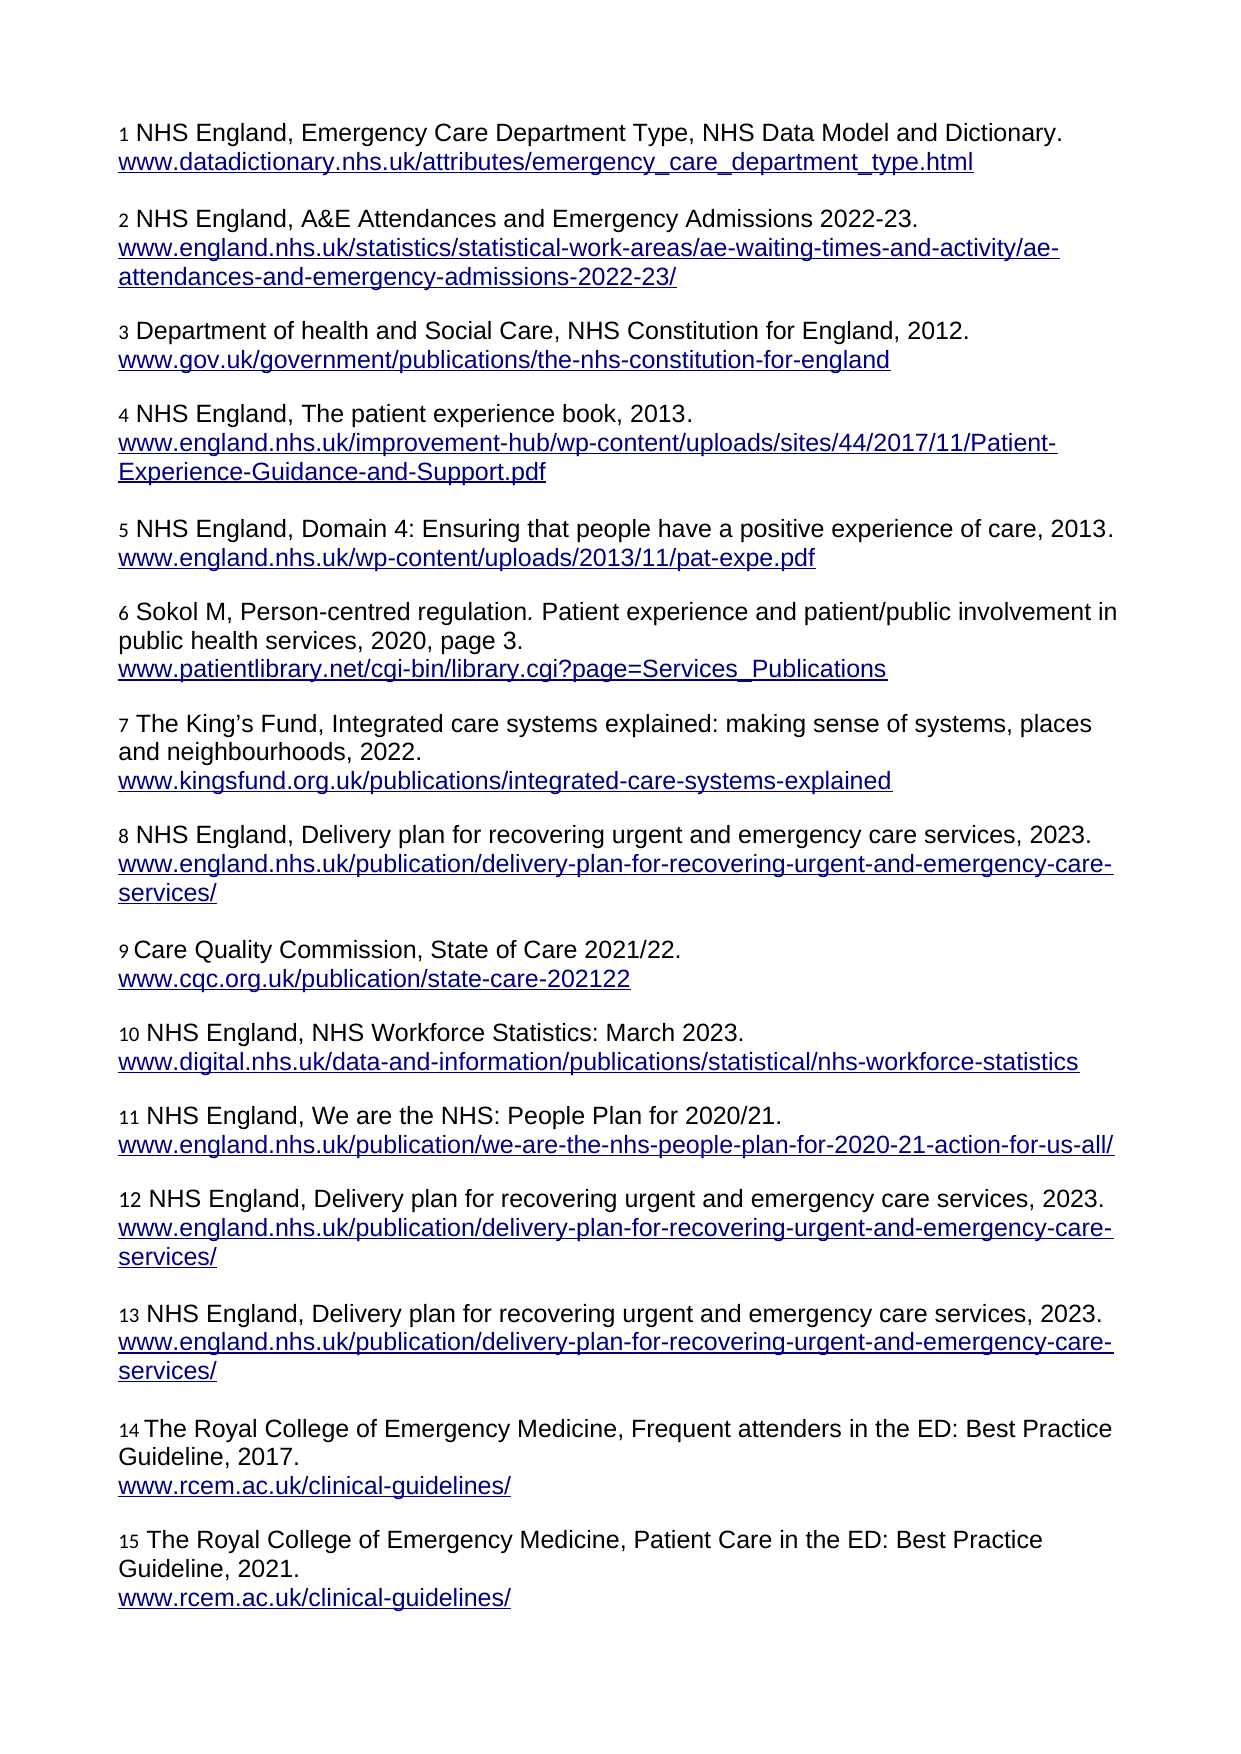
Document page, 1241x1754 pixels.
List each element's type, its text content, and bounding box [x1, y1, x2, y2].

text NHS England, A&E Attendances and Emergency Admissions 2022-23. [118, 204, 1122, 233]
text www.cqc.org.uk/publication/state-care-202122 [118, 964, 1122, 993]
text The King’s Fund, Integrated care systems explained: making sense of systems, places and neighbourhoods, 2022. [118, 708, 1122, 766]
text www.kingsfund.org.uk/publications/integrated-care-systems-explained [118, 766, 1122, 795]
text www.england.nhs.uk/publication/delivery-plan-for-recovering-urgent-and-emergency-care-services/ [118, 849, 1122, 906]
text NHS England, The patient experience book, 2013. [118, 399, 1122, 428]
text www.england.nhs.uk/statistics/statistical-work-areas/ae-waiting-times-and-activity/ae-attendances-and-emergency-admissions-2022-23/ [118, 233, 1122, 291]
text Sokol M, Person-centred regulation. Patient experience and patient/public involvement in public health services, 2020, page 3. [118, 597, 1122, 654]
text The Royal College of Emergency Medicine, Frequent attenders in the ED: Best Practice Guideline, 2017. [118, 1414, 1122, 1471]
text www.rcem.ac.uk/clinical-guidelines/ [118, 1583, 1122, 1612]
text NHS England, NHS Workforce Statistics: March 2023. [118, 1018, 1122, 1047]
text www.digital.nhs.uk/data-and-information/publications/statistical/nhs-workforce-statistics [118, 1047, 1122, 1076]
text www.rcem.ac.uk/clinical-guidelines/ [118, 1471, 1122, 1500]
text NHS England, Delivery plan for recovering urgent and emergency care services, 2023. [118, 1299, 1122, 1327]
text NHS England, Domain 4: Ensuring that people have a positive experience of care, 2013. [118, 514, 1122, 543]
text Department of health and Social Care, NHS Constitution for England, 2012. [118, 316, 1122, 345]
text Care Quality Commission, State of Care 2021/22. [118, 935, 1122, 964]
text www.england.nhs.uk/publication/delivery-plan-for-recovering-urgent-and-emergency-care-services/ [118, 1327, 1122, 1385]
text NHS England, We are the NHS: People Plan for 2020/21. [118, 1101, 1122, 1130]
text www.gov.uk/government/publications/the-nhs-constitution-for-england [118, 345, 1122, 373]
text NHS England, Emergency Care Department Type, NHS Data Model and Dictionary. www.datadictionary.nhs.uk/attributes/emergency_care_department_type.html [118, 118, 1122, 176]
text www.england.nhs.uk/publication/we-are-the-nhs-people-plan-for-2020-21-action-for-us-all/ [118, 1130, 1122, 1158]
text NHS England, Delivery plan for recovering urgent and emergency care services, 2023. [118, 820, 1122, 849]
text www.england.nhs.uk/improvement-hub/wp-content/uploads/sites/44/2017/11/Patient-Experience-Guidance-and-Support.pdf [118, 428, 1122, 485]
text www.england.nhs.uk/publication/delivery-plan-for-recovering-urgent-and-emergency-care-services/ [118, 1213, 1122, 1271]
text www.england.nhs.uk/wp-content/uploads/2013/11/pat-expe.pdf [118, 543, 1122, 571]
text NHS England, Delivery plan for recovering urgent and emergency care services, 2023. [118, 1184, 1122, 1213]
text The Royal College of Emergency Medicine, Patient Care in the ED: Best Practice Guideline, 2021. [118, 1525, 1122, 1583]
text www.patientlibrary.net/cgi-bin/library.cgi?page=Services_Publications [118, 654, 1122, 683]
